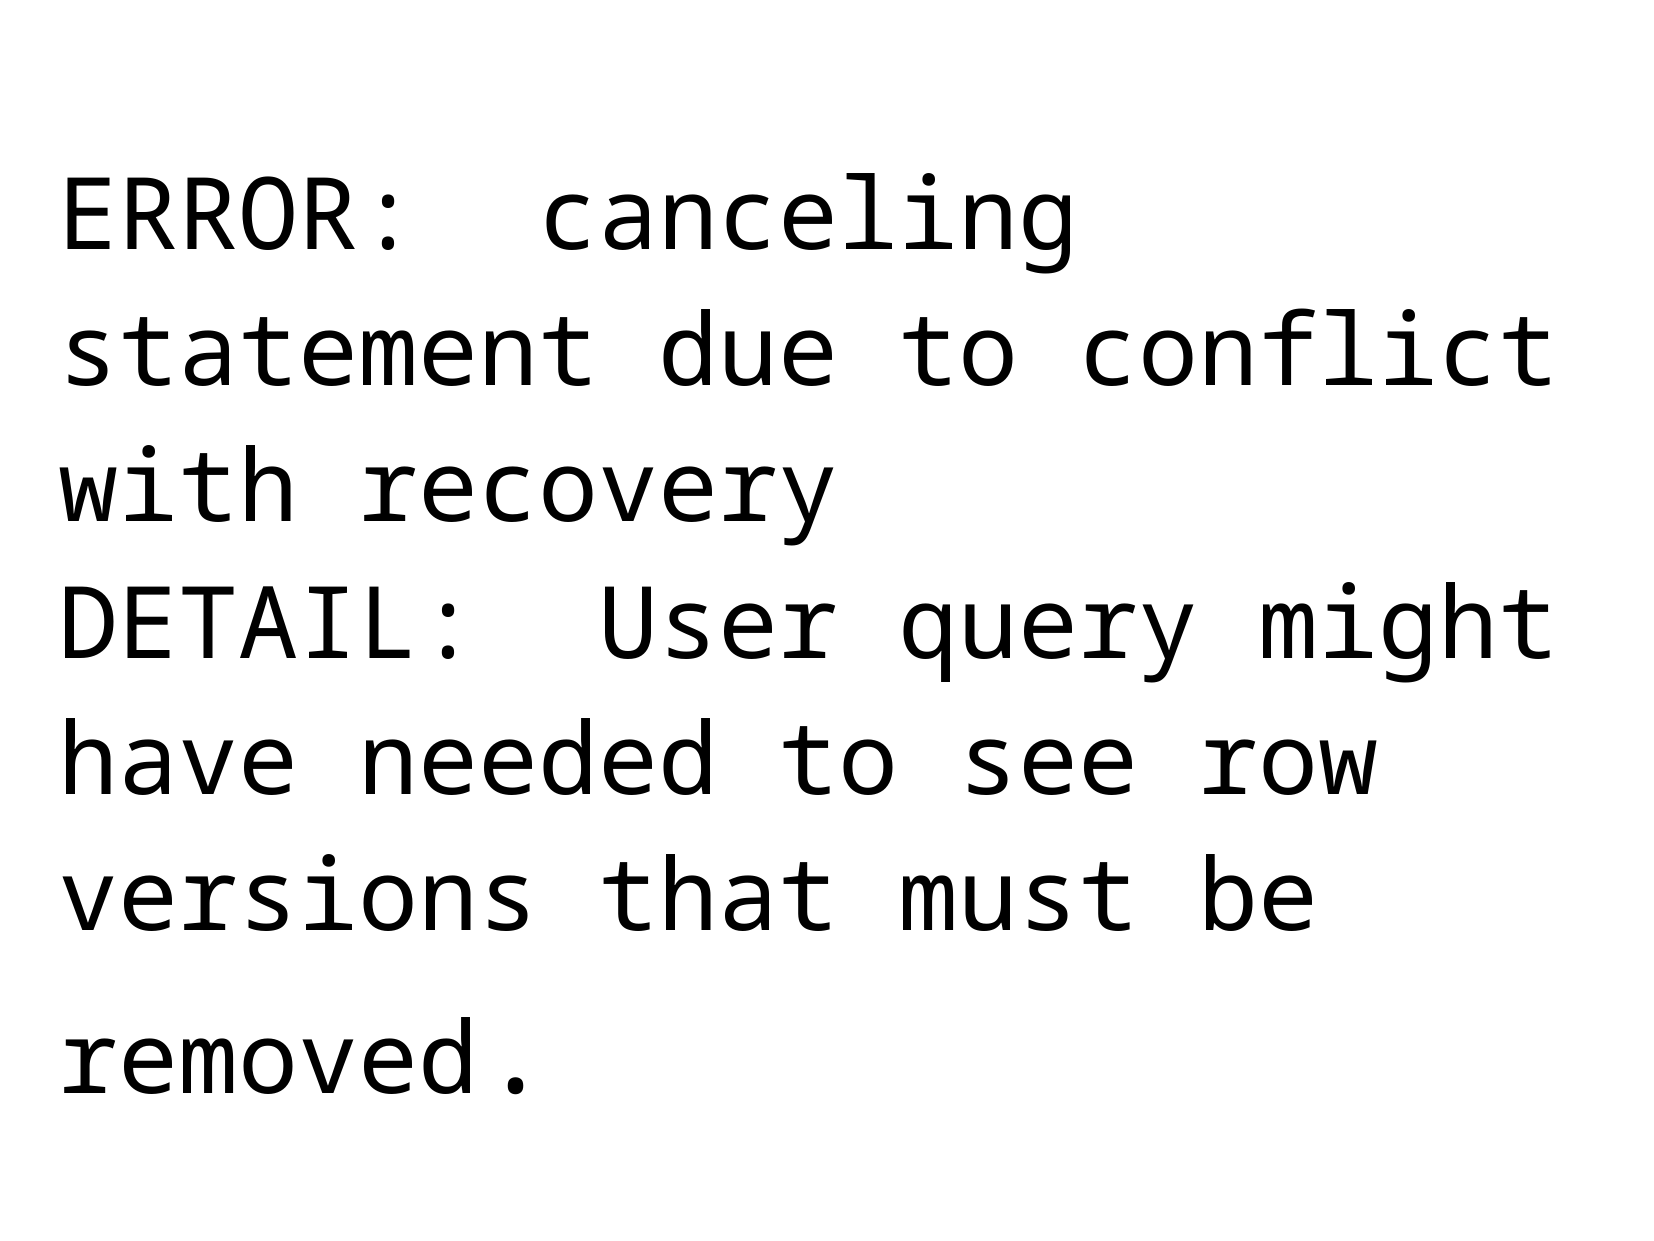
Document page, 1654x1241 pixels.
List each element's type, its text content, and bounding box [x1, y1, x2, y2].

text_box ERROR: canceling statement due to conflict with recovery DETAIL: User query might have needed to see row versions that must be removed. [43, 135, 1606, 991]
